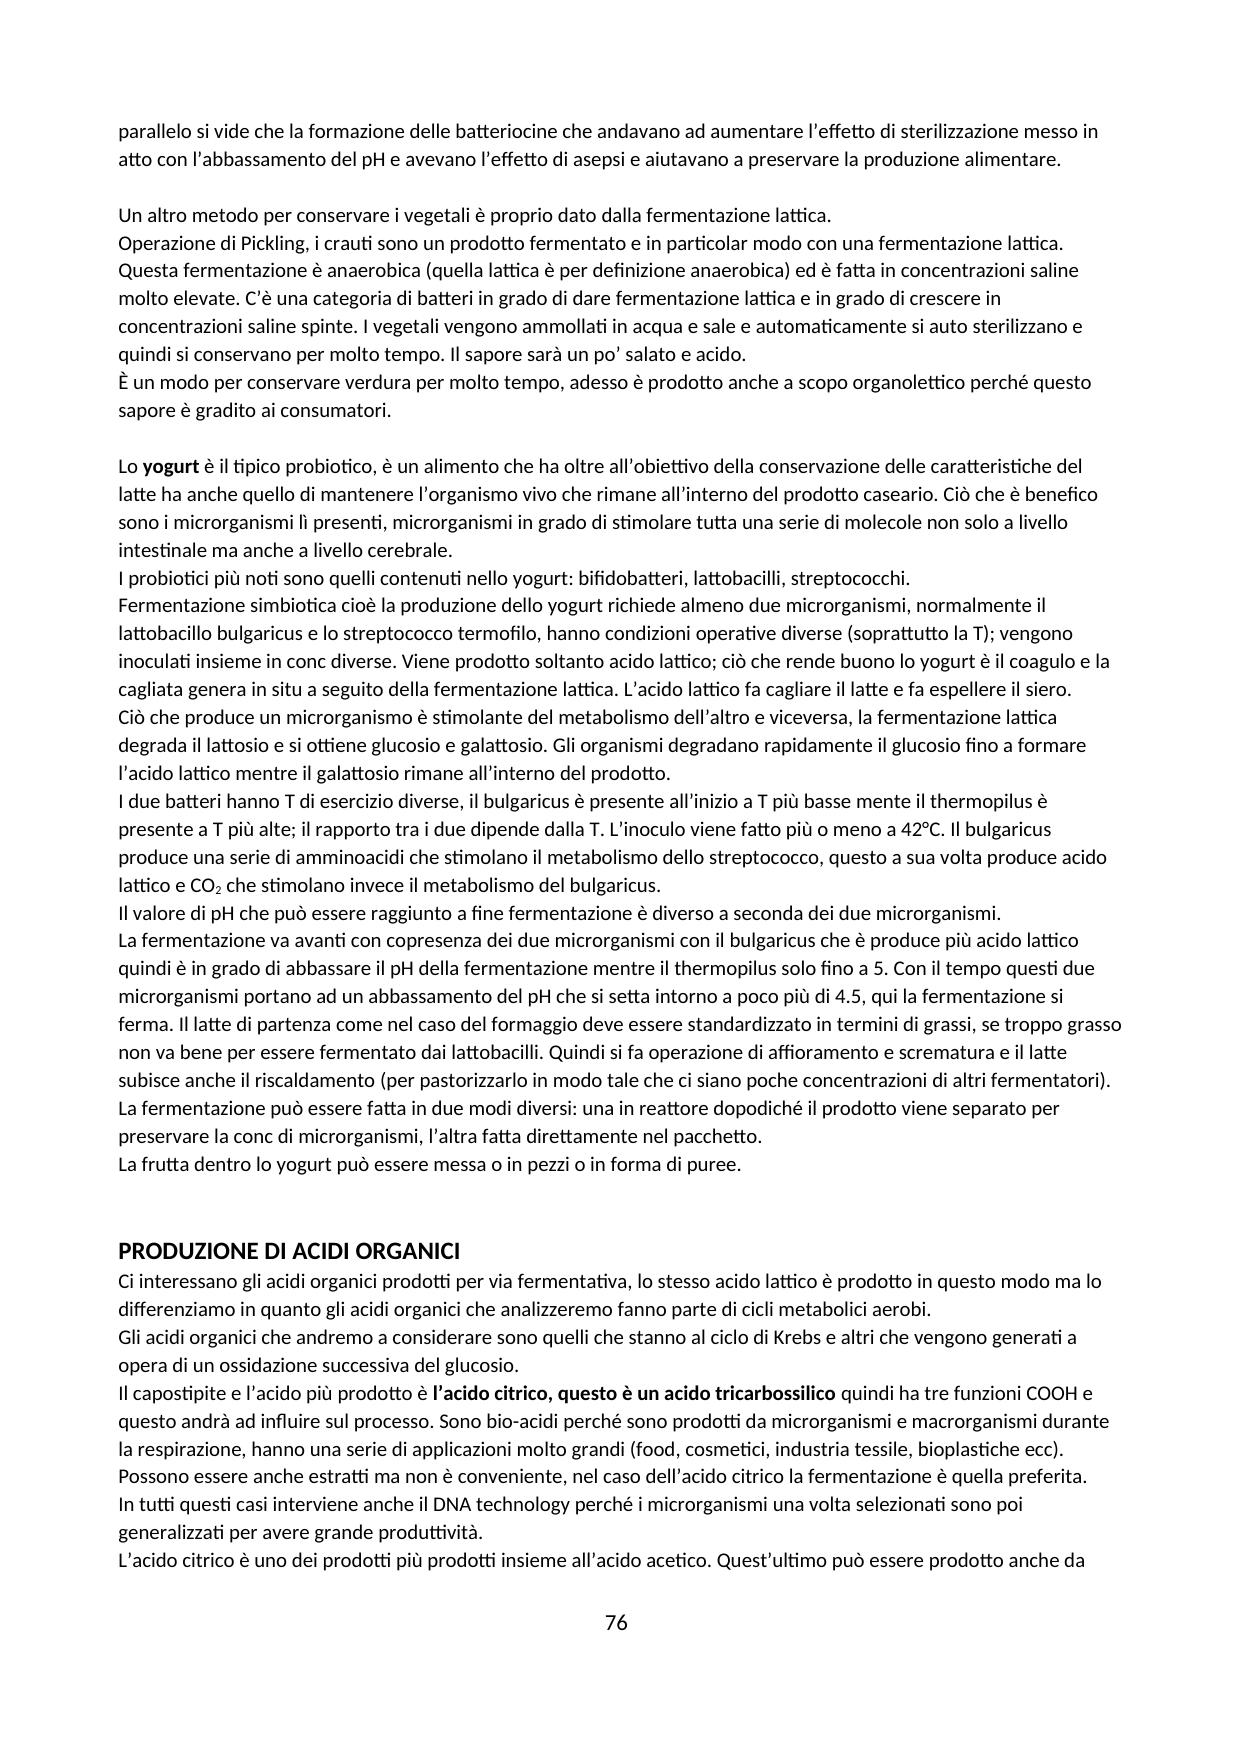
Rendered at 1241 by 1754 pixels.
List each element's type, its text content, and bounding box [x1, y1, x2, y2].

text Il valore di pH che può essere raggiunto a fine fermentazione è diverso a seconda dei due microrganismi. La fermentazione va avanti con copresenza dei due microrganismi con il bulgaricus che è produce più acido lattico quindi è in grado di abbassare il pH della fermentazione mentre il thermopilus solo fino a 5. Con il tempo questi due microrganismi portano ad un abbassamento del pH che si setta intorno a poco più di 4.5, qui la fermentazione si ferma. Il latte di partenza come nel caso del formaggio deve essere standardizzato in termini di grassi, se troppo grasso non va bene per essere fermentato dai lattobacilli. Quindi si fa operazione di affioramento e scrematura e il latte subisce anche il riscaldamento (per pastorizzarlo in modo tale che ci siano poche concentrazioni di altri fermentatori). La fermentazione può essere fatta in due modi diversi: una in reattore dopodiché il prodotto viene separato per preservare la conc di microrganismi, l’altra fatta direttamente nel pacchetto. La frutta dentro lo yogurt può essere messa o in pezzi o in forma di puree. PRODUZIONE DI ACIDI ORGANICI Ci interessano gli acidi organici prodotti per via fermentativa, lo stesso acido lattico è prodotto in questo modo ma lo differenziamo in quanto gli acidi organici che analizzeremo fanno parte di cicli metabolici aerobi. Gli acidi organici che andremo a considerare sono quelli che stanno al ciclo di Krebs e altri che vengono generati a opera di un ossidazione successiva del glucosio. Il capostipite e l’acido più prodotto è l’acido citrico, questo è un acido tricarbossilico quindi ha tre funzioni COOH e questo andrà ad influire sul processo. Sono bio-acidi perché sono prodotti da microrganismi e macrorganismi durante la respirazione, hanno una serie di applicazioni molto grandi (food, cosmetici, industria tessile, bioplastiche ecc). [118, 900, 1124, 1461]
text Possono essere anche estratti ma non è conveniente, nel caso dell’acido citrico la fermentazione è quella preferita. In tutti questi casi interviene anche il DNA technology perché i microrganismi una volta selezionati sono poi generalizzati per avere grande produttività. L’acido citrico è uno dei prodotti più prodotti insieme all’acido acetico. Quest’ultimo può essere prodotto anche da [118, 1464, 1124, 1573]
text I due batteri hanno T di esercizio diverse, il bulgaricus è presente all’inizio a T più basse mente il thermopilus è presente a T più alte; il rapporto tra i due dipende dalla T. L’inoculo viene fatto più o meno a 42°C. Il bulgaricus produce una serie di amminoacidi che stimolano il metabolismo dello streptococco, questo a sua volta produce acido lattico e CO2 che stimolano invece il metabolismo del bulgaricus. [118, 788, 1124, 897]
text È un modo per conservare verdura per molto tempo, adesso è prodotto anche a scopo organolettico perché questo sapore è gradito ai consumatori. Lo yogurt è il tipico probiotico, è un alimento che ha oltre all’obiettivo della conservazione delle caratteristiche del latte ha anche quello di mantenere l’organismo vivo che rimane all’interno del prodotto caseario. Ciò che è benefico sono i microrganismi lì presenti, microrganismi in grado di stimolare tutta una serie di molecole non solo a livello intestinale ma anche a livello cerebrale. [118, 369, 1124, 562]
text parallelo si vide che la formazione delle batteriocine che andavano ad aumentare l’effetto di sterilizzazione messo in atto con l’abbassamento del pH e avevano l’effetto di asepsi e aiutavano a preservare la produzione alimentare. [118, 118, 1124, 171]
text I probiotici più noti sono quelli contenuti nello yogurt: bifidobatteri, lattobacilli, streptococchi. [118, 565, 1124, 590]
text Fermentazione simbiotica cioè la produzione dello yogurt richiede almeno due microrganismi, normalmente il lattobacillo bulgaricus e lo streptococco termofilo, hanno condizioni operative diverse (soprattutto la T); vengono inoculati insieme in conc diverse. Viene prodotto soltanto acido lattico; ciò che rende buono lo yogurt è il coagulo e la cagliata genera in situ a seguito della fermentazione lattica. L’acido lattico fa cagliare il latte e fa espellere il siero. Ciò che produce un microrganismo è stimolante del metabolismo dell’altro e viceversa, la fermentazione lattica degrada il lattosio e si ottiene glucosio e galattosio. Gli organismi degradano rapidamente il glucosio fino a formare l’acido lattico mentre il galattosio rimane all’interno del prodotto. [118, 593, 1124, 786]
text Un altro metodo per conservare i vegetali è proprio dato dalla fermentazione lattica. Operazione di Pickling, i crauti sono un prodotto fermentato e in particolar modo con una fermentazione lattica. Questa fermentazione è anaerobica (quella lattica è per definizione anaerobica) ed è fatta in concentrazioni saline molto elevate. C’è una categoria di batteri in grado di dare fermentazione lattica e in grado di crescere in concentrazioni saline spinte. I vegetali vengono ammollati in acqua e sale e automaticamente si auto sterilizzano e quindi si conservano per molto tempo. Il sapore sarà un po’ salato e acido. [118, 174, 1124, 367]
